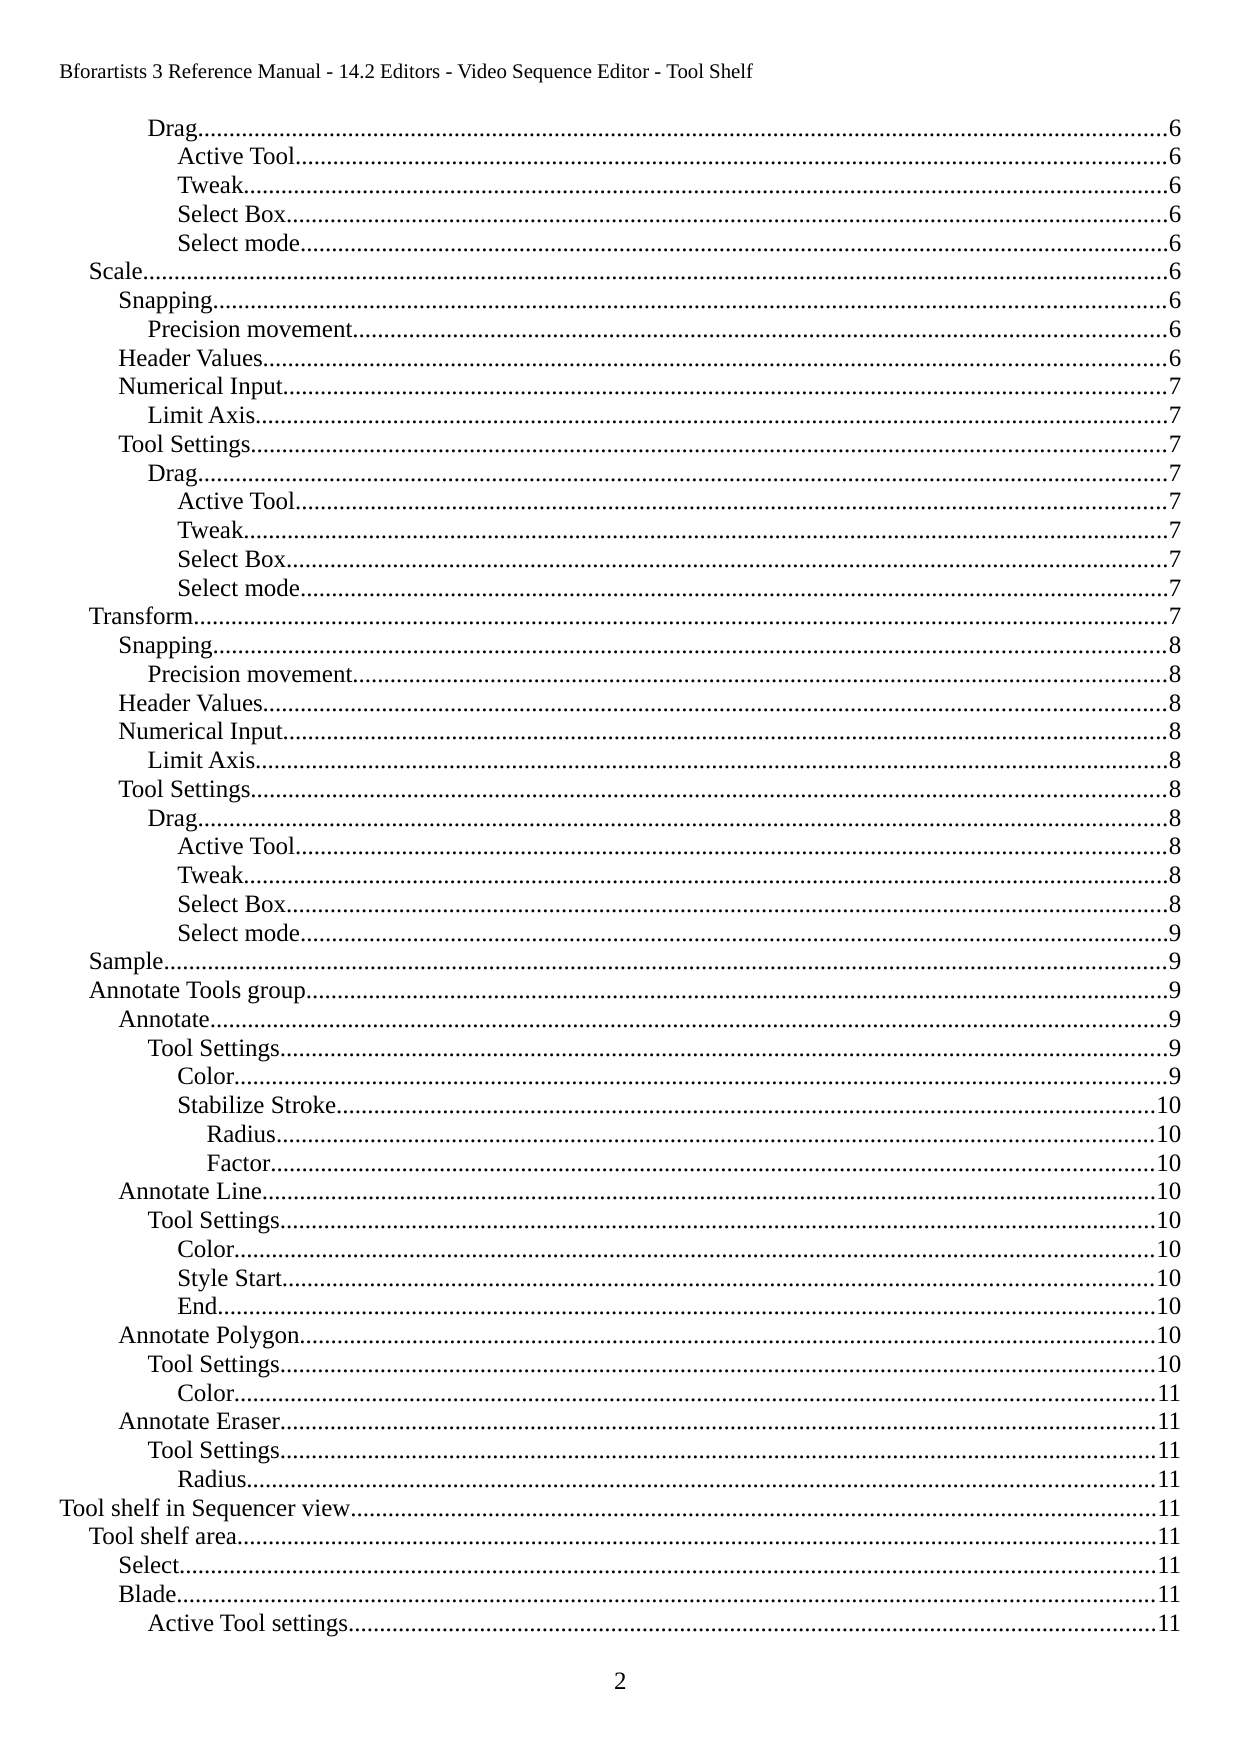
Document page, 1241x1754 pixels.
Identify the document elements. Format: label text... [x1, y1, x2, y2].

text Annotate Polygon 10 [118, 1320, 1181, 1349]
text Radius 10 [206, 1119, 1181, 1148]
text Limit Axis 7 [147, 400, 1181, 429]
text Header Values 8 [118, 688, 1181, 716]
text End 10 [177, 1291, 1181, 1320]
text Select mode 9 [177, 918, 1181, 946]
text Select Box 6 [177, 199, 1181, 228]
text Tool shelf area 11 [88, 1521, 1181, 1550]
text Stabilize Stroke 10 [177, 1090, 1181, 1119]
text Annotate Tools group 9 [88, 975, 1181, 1004]
text Sample 9 [88, 946, 1181, 975]
text Color 10 [177, 1234, 1181, 1263]
text Select Box 8 [177, 889, 1181, 918]
text Color 9 [177, 1061, 1181, 1090]
text Active Tool 8 [177, 831, 1181, 860]
text Active Tool settings 11 [147, 1608, 1181, 1636]
text Header Values 6 [118, 343, 1181, 371]
text Active Tool 6 [177, 141, 1181, 170]
text Color 11 [177, 1378, 1181, 1406]
text Tool Settings 10 [147, 1205, 1181, 1234]
text Tool Settings 7 [118, 429, 1181, 458]
text Numerical Input 8 [118, 716, 1181, 745]
text Select Box 7 [177, 544, 1181, 573]
text Blade 11 [118, 1579, 1181, 1608]
text Factor 10 [206, 1148, 1181, 1176]
text Scale 6 [88, 256, 1181, 285]
text Tool Settings 10 [147, 1349, 1181, 1378]
text Transform 7 [88, 601, 1181, 630]
text Tool Settings 9 [147, 1033, 1181, 1061]
text Tweak 8 [177, 860, 1181, 889]
text Snapping 8 [118, 630, 1181, 659]
text Tool Settings 8 [118, 774, 1181, 803]
text Numerical Input 7 [118, 371, 1181, 400]
text Limit Axis 8 [147, 745, 1181, 774]
text Tweak 7 [177, 515, 1181, 544]
text Drag 8 [147, 803, 1181, 831]
text Drag 7 [147, 458, 1181, 486]
text Tool Settings 11 [147, 1435, 1181, 1464]
text Select mode 6 [177, 228, 1181, 256]
text Radius 11 [177, 1464, 1181, 1493]
text Select 11 [118, 1550, 1181, 1579]
text Precision movement 8 [147, 659, 1181, 688]
text Snapping 6 [118, 285, 1181, 314]
text Annotate Eraser 11 [118, 1406, 1181, 1435]
text Select mode 7 [177, 573, 1181, 601]
text Tweak 6 [177, 170, 1181, 199]
text Precision movement 6 [147, 314, 1181, 343]
text Drag 6 [147, 113, 1181, 141]
text Annotate 9 [118, 1004, 1181, 1033]
text Annotate Line 10 [118, 1176, 1181, 1205]
text Tool shelf in Sequencer view 11 [59, 1493, 1181, 1521]
text Style Start 10 [177, 1263, 1181, 1291]
text Active Tool 7 [177, 486, 1181, 515]
